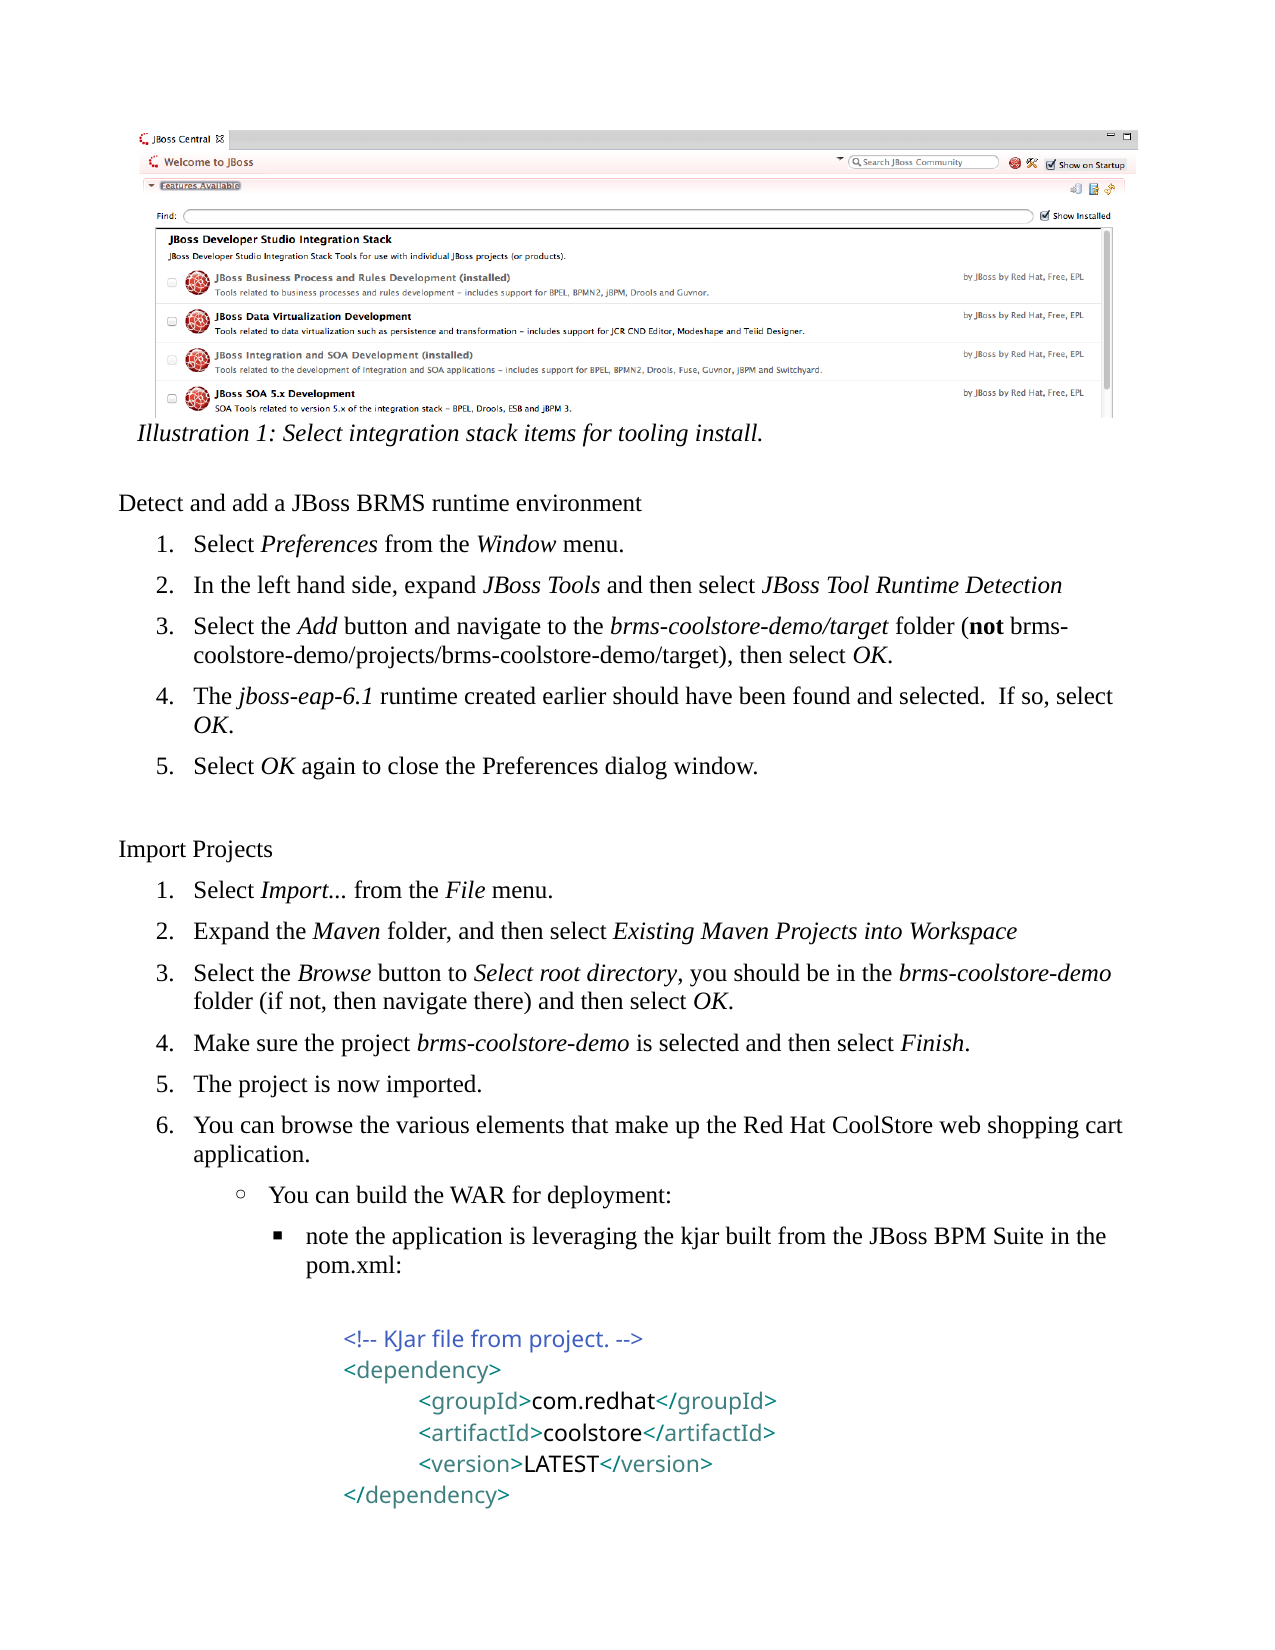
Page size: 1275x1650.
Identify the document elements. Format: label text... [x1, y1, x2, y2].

text <artifactId>coolstore</artifactId> [118, 1416, 1157, 1448]
list In the left hand side, expand JBoss Tools and then select JBoss Tool Runtime Detection [156, 570, 1157, 599]
list The project is now imported. [156, 1069, 1157, 1098]
list Select the Browse button to Select root directory, you should be in the brms-coolstore-demo folder (if not, then navigate there) and then select OK. [156, 958, 1157, 1015]
list You can browse the various elements that make up the Red Hat CoolStore web shopping cart application. [156, 1110, 1157, 1168]
text <groupId>com.redhat</groupId> [118, 1385, 1157, 1416]
text <!-- KJar file from project. --> [118, 1323, 1157, 1354]
list The jboss-eap-6.1 runtime created earlier should have been found and selected. If so, select OK. [156, 681, 1157, 739]
list Select the Add button and navigate to the brms-coolstore-demo/target folder (not brms-coolstore-demo/projects/brms-coolstore-demo/target), then select OK. [156, 611, 1157, 669]
picture [136, 130, 1139, 418]
list note the application is leveraging the kjar built from the JBoss BPM Suite in the pom.xml: [268, 1221, 1157, 1279]
list Select Import... from the File menu. [156, 875, 1157, 904]
text Import Projects [118, 834, 1157, 863]
list Expand the Maven folder, and then select Existing Maven Projects into Workspace [156, 916, 1157, 945]
list Illustration 1: Select integration stack items for tooling install. [137, 418, 1138, 446]
text </dependency> [118, 1479, 1157, 1510]
text Detect and add a JBoss BRMS runtime environment [118, 488, 1157, 516]
list Select OK again to close the Preferences dialog window. [156, 751, 1157, 780]
text <version>LATEST</version> [118, 1448, 1157, 1479]
list Make sure the project brms-coolstore-demo is selected and then select Finish. [156, 1028, 1157, 1056]
list Select Preferences from the Window menu. [156, 529, 1157, 558]
text <dependency> [118, 1354, 1157, 1385]
list You can build the WAR for deployment: [231, 1180, 1157, 1209]
